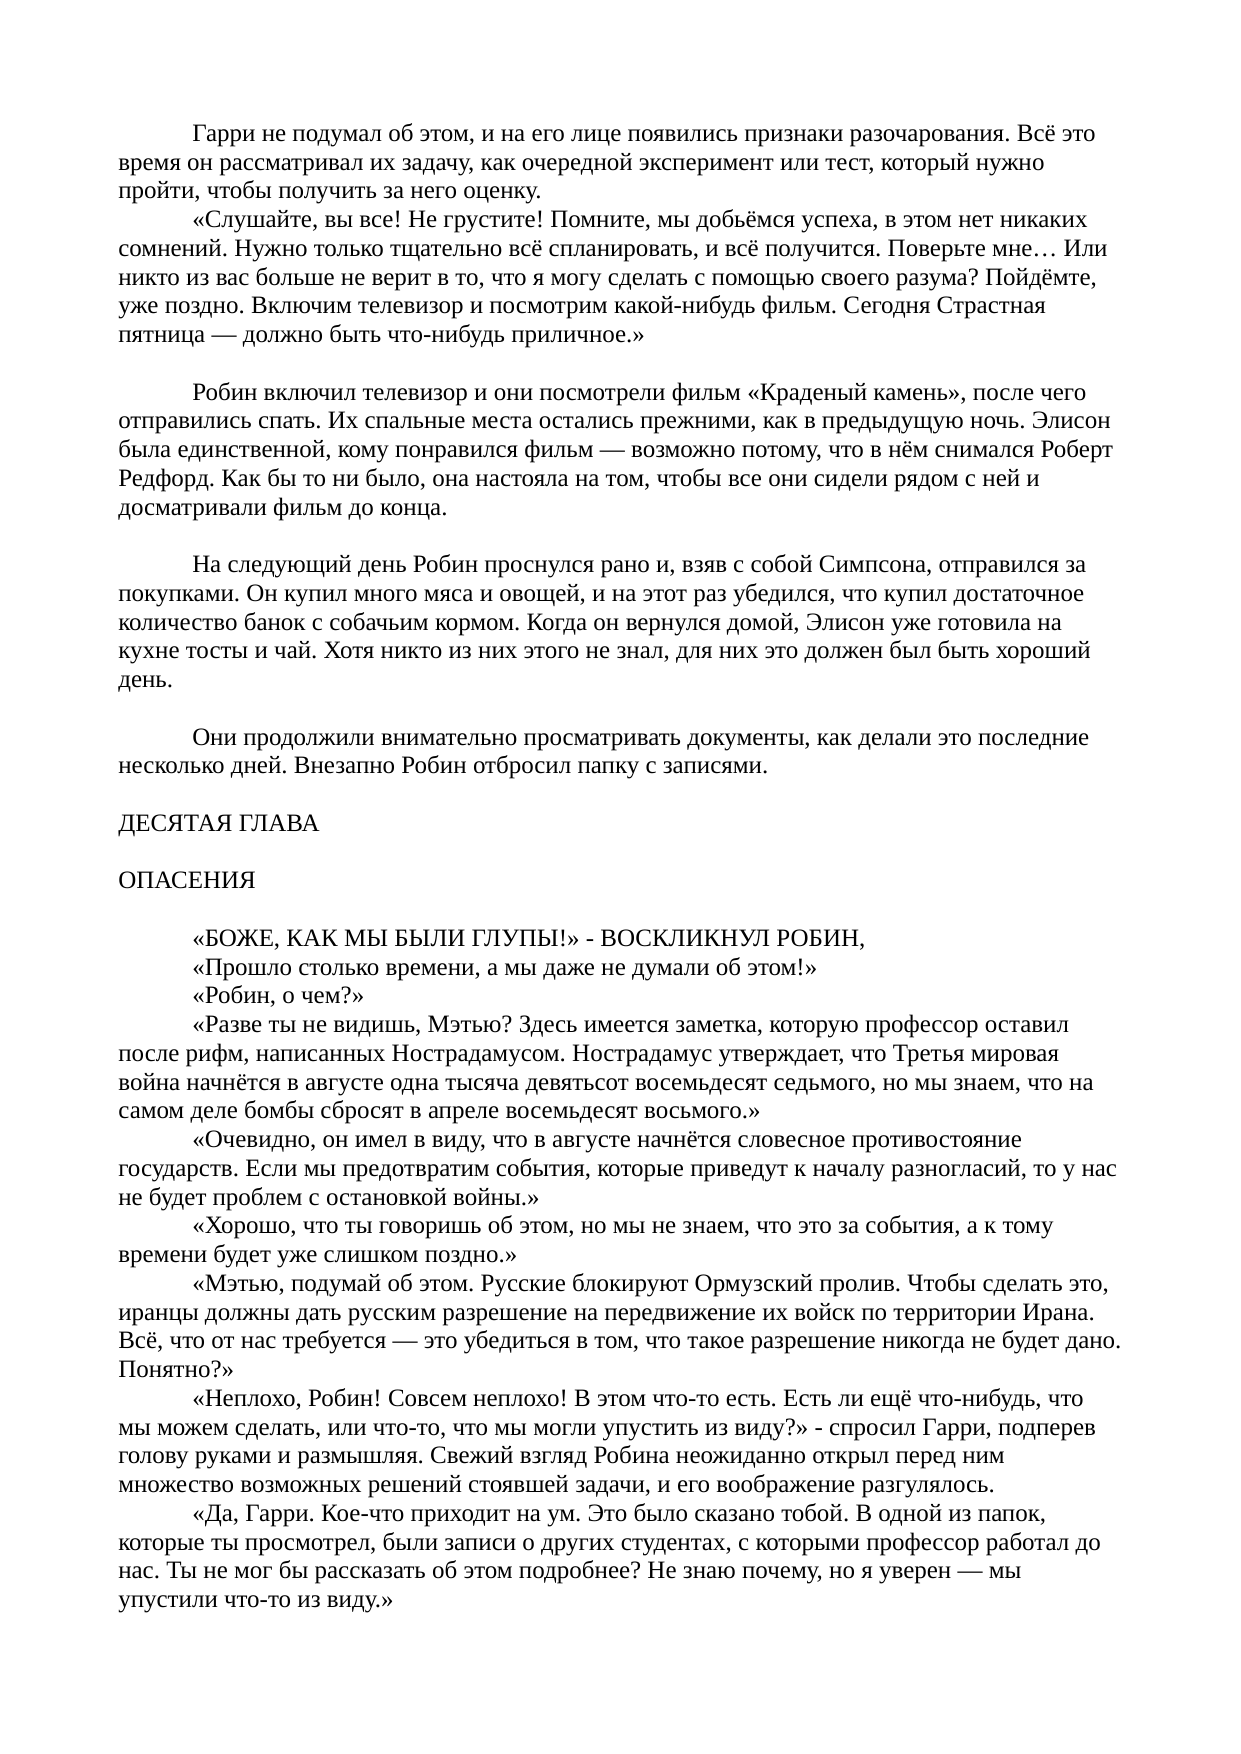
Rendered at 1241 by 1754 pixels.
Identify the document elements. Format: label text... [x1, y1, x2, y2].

text На следующий день Робин проснулся рано и, взяв с собой Симпсона, отправился за покупками. Он купил много мяса и овощей, и на этот раз убедился, что купил достаточное количество банок с собачьим кормом. Когда он вернулся домой, Элисон уже готовила на кухне тосты и чай. Хотя никто из них этого не знал, для них это должен был быть хороший день. [118, 549, 1122, 693]
text «БОЖЕ, КАК МЫ БЫЛИ ГЛУПЫ!» - ВОСКЛИКНУЛ РОБИН, [118, 923, 1122, 952]
text «Робин, о чем?» [118, 981, 1122, 1009]
text «Прошло столько времени, а мы даже не думали об этом!» [118, 952, 1122, 981]
text «Слушайте, вы все! Не грустите! Помните, мы добьёмся успеха, в этом нет никаких сомнений. Нужно только тщательно всё спланировать, и всё получится. Поверьте мне… Или никто из вас больше не верит в то, что я могу сделать с помощью своего разума? Пойдёмте, уже поздно. Включим телевизор и посмотрим какой-нибудь фильм. Сегодня Страстная пятница — должно быть что-нибудь приличное.» [118, 204, 1122, 348]
text «Мэтью, подумай об этом. Русские блокируют Ормузский пролив. Чтобы сделать это, иранцы должны дать русским разрешение на передвижение их войск по территории Ирана. Всё, что от нас требуется — это убедиться в том, что такое разрешение никогда не будет дано. Понятно?» [118, 1268, 1122, 1383]
text ОПАСЕНИЯ [118, 866, 1122, 894]
text Робин включил телевизор и они посмотрели фильм «Краденый камень», после чего отправились спать. Их спальные места остались прежними, как в предыдущую ночь. Элисон была единственной, кому понравился фильм — возможно потому, что в нём снимался Роберт Редфорд. Как бы то ни было, она настояла на том, чтобы все они сидели рядом с ней и досматривали фильм до конца. [118, 377, 1122, 521]
text «Хорошо, что ты говоришь об этом, но мы не знаем, что это за события, а к тому времени будет уже слишком поздно.» [118, 1211, 1122, 1268]
text «Неплохо, Робин! Совсем неплохо! В этом что-то есть. Есть ли ещё что-нибудь, что мы можем сделать, или что-то, что мы могли упустить из виду?» - спросил Гарри, подперев голову руками и размышляя. Свежий взгляд Робина неожиданно открыл перед ним множество возможных решений стоявшей задачи, и его воображение разгулялось. [118, 1383, 1122, 1498]
text Они продолжили внимательно просматривать документы, как делали это последние несколько дней. Внезапно Робин отбросил папку с записями. [118, 722, 1122, 779]
text «Очевидно, он имел в виду, что в августе начнётся словесное противостояние государств. Если мы предотвратим события, которые приведут к началу разногласий, то у нас не будет проблем с остановкой войны.» [118, 1124, 1122, 1211]
text «Да, Гарри. Кое-что приходит на ум. Это было сказано тобой. В одной из папок, которые ты просмотрел, были записи о других студентах, с которыми профессор работал до нас. Ты не мог бы рассказать об этом подробнее? Не знаю почему, но я уверен — мы упустили что-то из виду.» [118, 1498, 1122, 1613]
text Гарри не подумал об этом, и на его лице появились признаки разочарования. Всё это время он рассматривал их задачу, как очередной эксперимент или тест, который нужно пройти, чтобы получить за него оценку. [118, 118, 1122, 204]
text «Разве ты не видишь, Мэтью? Здесь имеется заметка, которую профессор оставил после рифм, написанных Нострадамусом. Нострадамус утверждает, что Третья мировая война начнётся в августе одна тысяча девятьсот восемьдесят седьмого, но мы знаем, что на самом деле бомбы сбросят в апреле восемьдесят восьмого.» [118, 1009, 1122, 1124]
text ДЕСЯТАЯ ГЛАВА [118, 808, 1122, 837]
